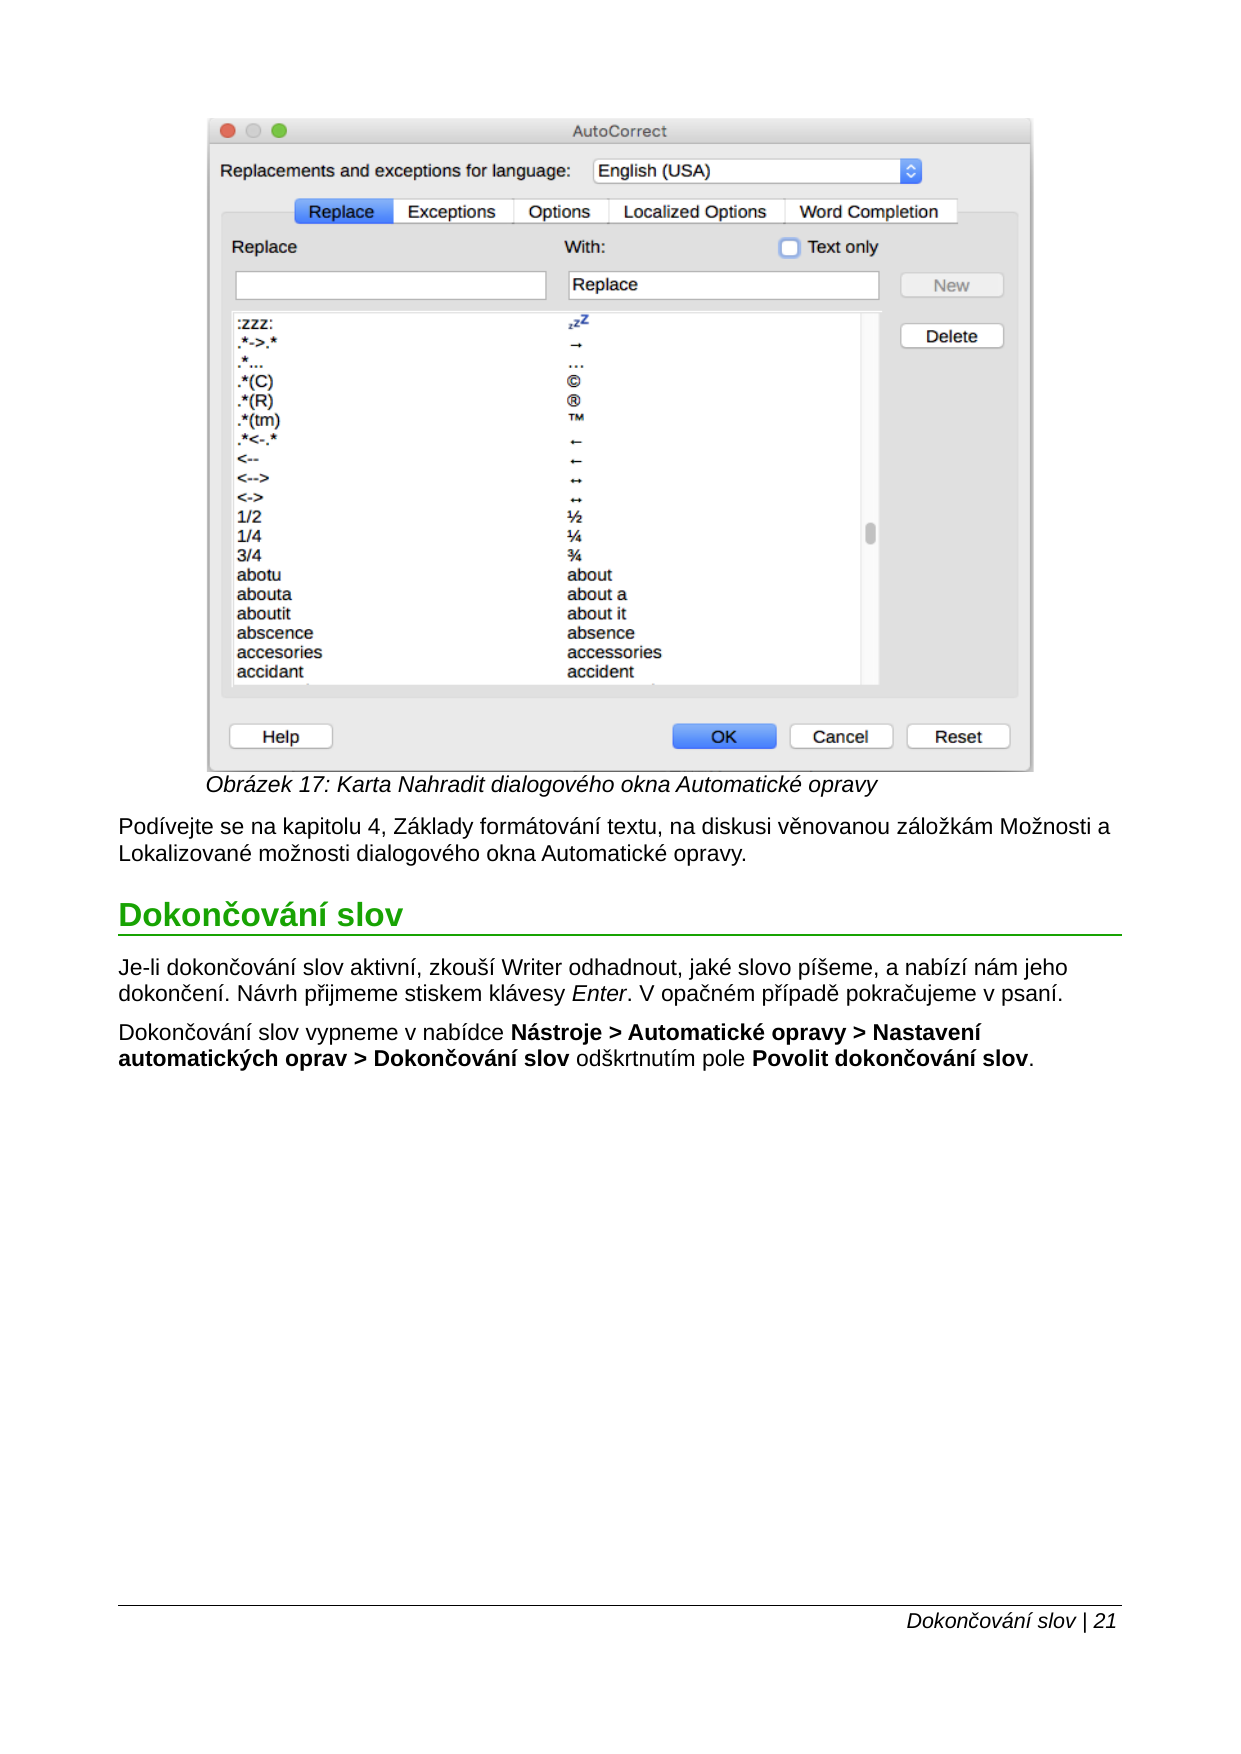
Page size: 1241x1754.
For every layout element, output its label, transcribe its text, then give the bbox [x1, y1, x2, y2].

subtitle Dokončování slov [118, 895, 1122, 934]
text Obrázek 17: Karta Nahradit dialogového okna Automatické opravy [205, 772, 1035, 798]
picture [206, 118, 1034, 772]
text Je-li dokončování slov aktivní, zkouší Writer odhadnout, jaké slovo píšeme, a nabízí nám jeho dokončení. Návrh přijmeme stiskem klávesy Enter. V opačném případě pokračujeme v psaní. [118, 954, 1122, 1006]
text Podívejte se na kapitolu 4, Základy formátování textu, na diskusi věnovanou záložkám Možnosti a Lokalizované možnosti dialogového okna Automatické opravy. [118, 813, 1122, 866]
text Dokončování slov vypneme v nabídce Nástroje > Automatické opravy > Nastavení automatických oprav > Dokončování slov odškrtnutím pole Povolit dokončování slov. [118, 1019, 1122, 1072]
